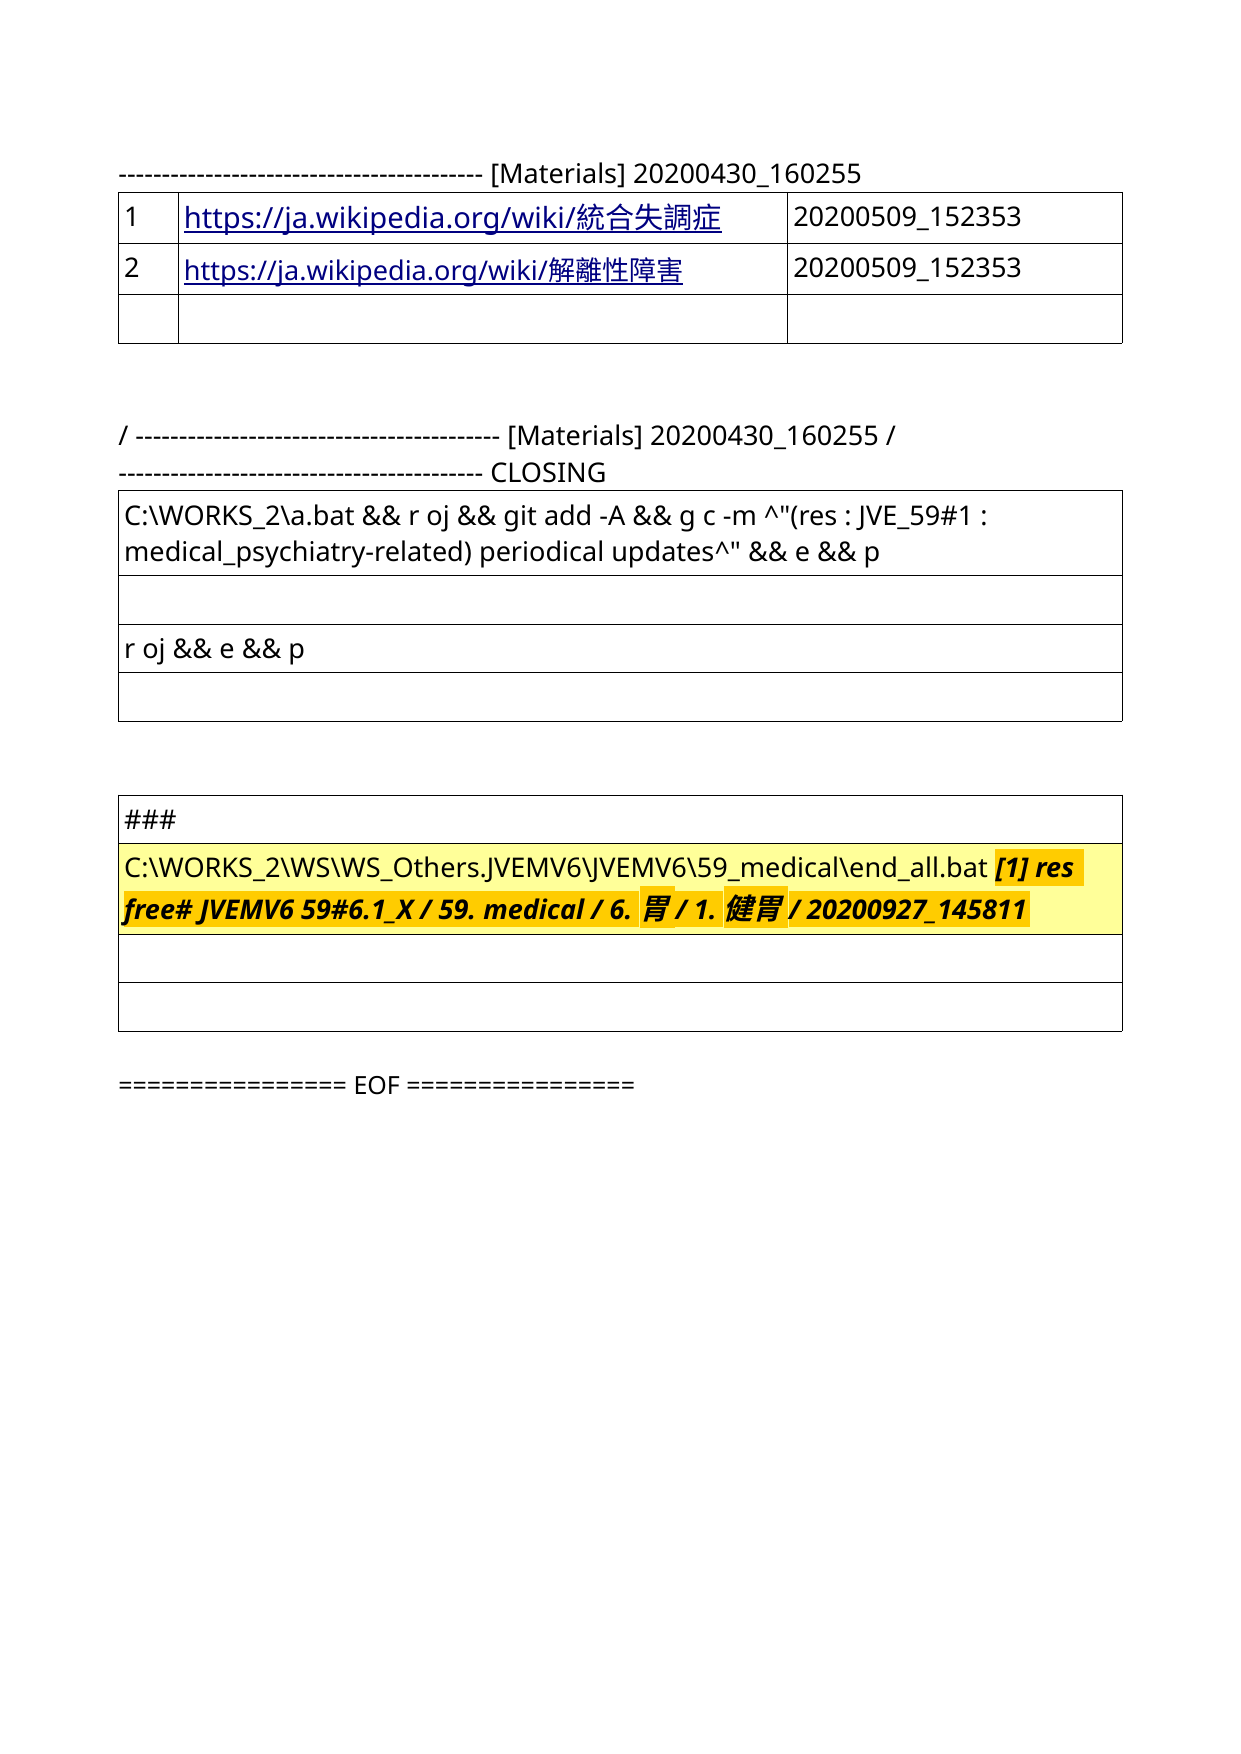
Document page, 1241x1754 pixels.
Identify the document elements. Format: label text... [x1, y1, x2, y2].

text ------------------------------------------ [Materials] 20200430_160255 [118, 155, 1122, 192]
table_header https://ja.wikipedia.org/wiki/統合失調症 [179, 193, 787, 243]
table_header 1 [119, 193, 178, 243]
table_cell 20200509_152353 [788, 244, 1122, 294]
text ------------------------------------------ CLOSING [118, 453, 1122, 490]
table_cell C:\WORKS_2\WS\WS_Others.JVEMV6\JVEMV6\59_medical\end_all.bat [1] res free# JVEMV6 59#6.1_X / 59. medical / 6. 胃 / 1. 健胃 / 20200927_145811 [119, 844, 1122, 934]
table_header ### [119, 796, 1122, 843]
table_cell [788, 295, 1122, 342]
table_cell [119, 576, 1122, 624]
table_cell [119, 673, 1122, 721]
table_cell 2 [119, 244, 178, 294]
table_cell [119, 935, 1122, 982]
table_cell [119, 295, 178, 342]
table_header 20200509_152353 [788, 193, 1122, 243]
table_header C:\WORKS_2\a.bat && r oj && git add -A && g c -m ^"(res : JVE_59#1 : medical_psychiatry-related) periodical updates^" && e && p [119, 491, 1122, 575]
table_cell [179, 295, 787, 342]
table_cell https://ja.wikipedia.org/wiki/解離性障害 [179, 244, 787, 294]
text ================ EOF ================ [118, 1068, 1122, 1102]
table_cell r oj && e && p [119, 625, 1122, 672]
table_cell [119, 983, 1122, 1031]
text / ------------------------------------------ [Materials] 20200430_160255 / [118, 416, 1122, 453]
